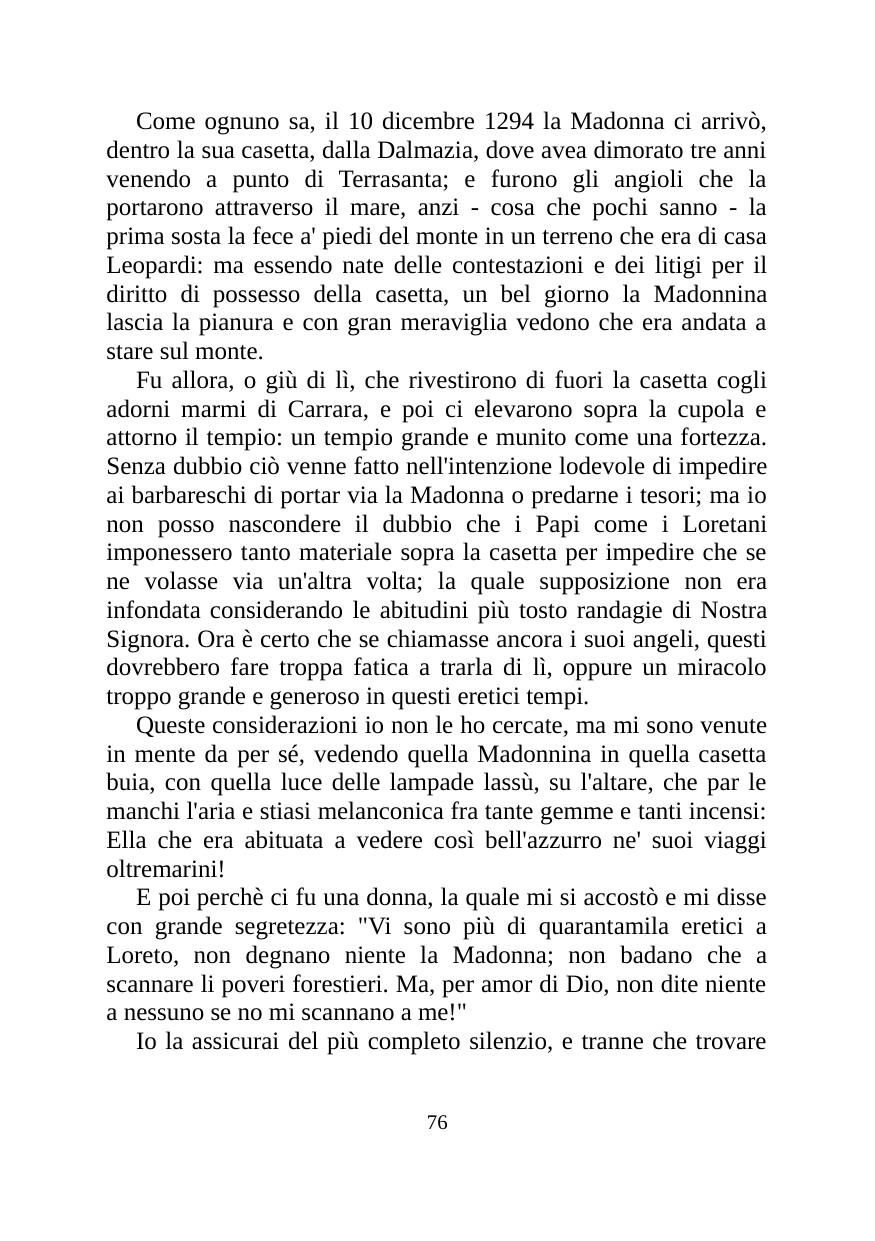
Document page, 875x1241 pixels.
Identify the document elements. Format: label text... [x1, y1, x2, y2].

text Queste considerazioni io non le ho cercate, ma mi sono venute in mente da per sé, vedendo quella Madonnina in quella casetta buia, con quella luce delle lampade lassù, su l'altare, che par le manchi l'aria e stiasi melanconica fra tante gemme e tanti incensi: Ella che era abituata a vedere così bell'azzurro ne' suoi viaggi oltremarini! [106, 710, 768, 882]
text E poi perchè ci fu una donna, la quale mi si accostò e mi disse con grande segretezza: "Vi sono più di quarantamila eretici a Loreto, non degnano niente la Madonna; non badano che a scannare li poveri forestieri. Ma, per amor di Dio, non dite niente a nessuno se no mi scannano a me!" [106, 882, 768, 1026]
text Fu allora, o giù di lì, che rivestirono di fuori la casetta cogli adorni marmi di Carrara, e poi ci elevarono sopra la cupola e attorno il tempio: un tempio grande e munito come una fortezza. Senza dubbio ciò venne fatto nell'intenzione lodevole di impedire ai barbareschi di portar via la Madonna o predarne i tesori; ma io non posso nascondere il dubbio che i Papi come i Loretani imponessero tanto materiale sopra la casetta per impedire che se ne volasse via un'altra volta; la quale supposizione non era infondata considerando le abitudini più tosto randagie di Nostra Signora. Ora è certo che se chiamasse ancora i suoi angeli, questi dovrebbero fare troppa fatica a trarla di lì, oppure un miracolo troppo grande e generoso in questi eretici tempi. [106, 365, 768, 710]
text Come ognuno sa, il 10 dicembre 1294 la Madonna ci arrivò, dentro la sua casetta, dalla Dalmazia, dove avea dimorato tre anni venendo a punto di Terrasanta; e furono gli angioli che la portarono attraverso il mare, anzi - cosa che pochi sanno - la prima sosta la fece a' piedi del monte in un terreno che era di casa Leopardi: ma essendo nate delle contestazioni e dei litigi per il diritto di possesso della casetta, un bel giorno la Madonnina lascia la pianura e con gran meraviglia vedono che era andata a stare sul monte. [106, 106, 768, 365]
text Io la assicurai del più completo silenzio, e tranne che trovare [106, 1026, 768, 1055]
